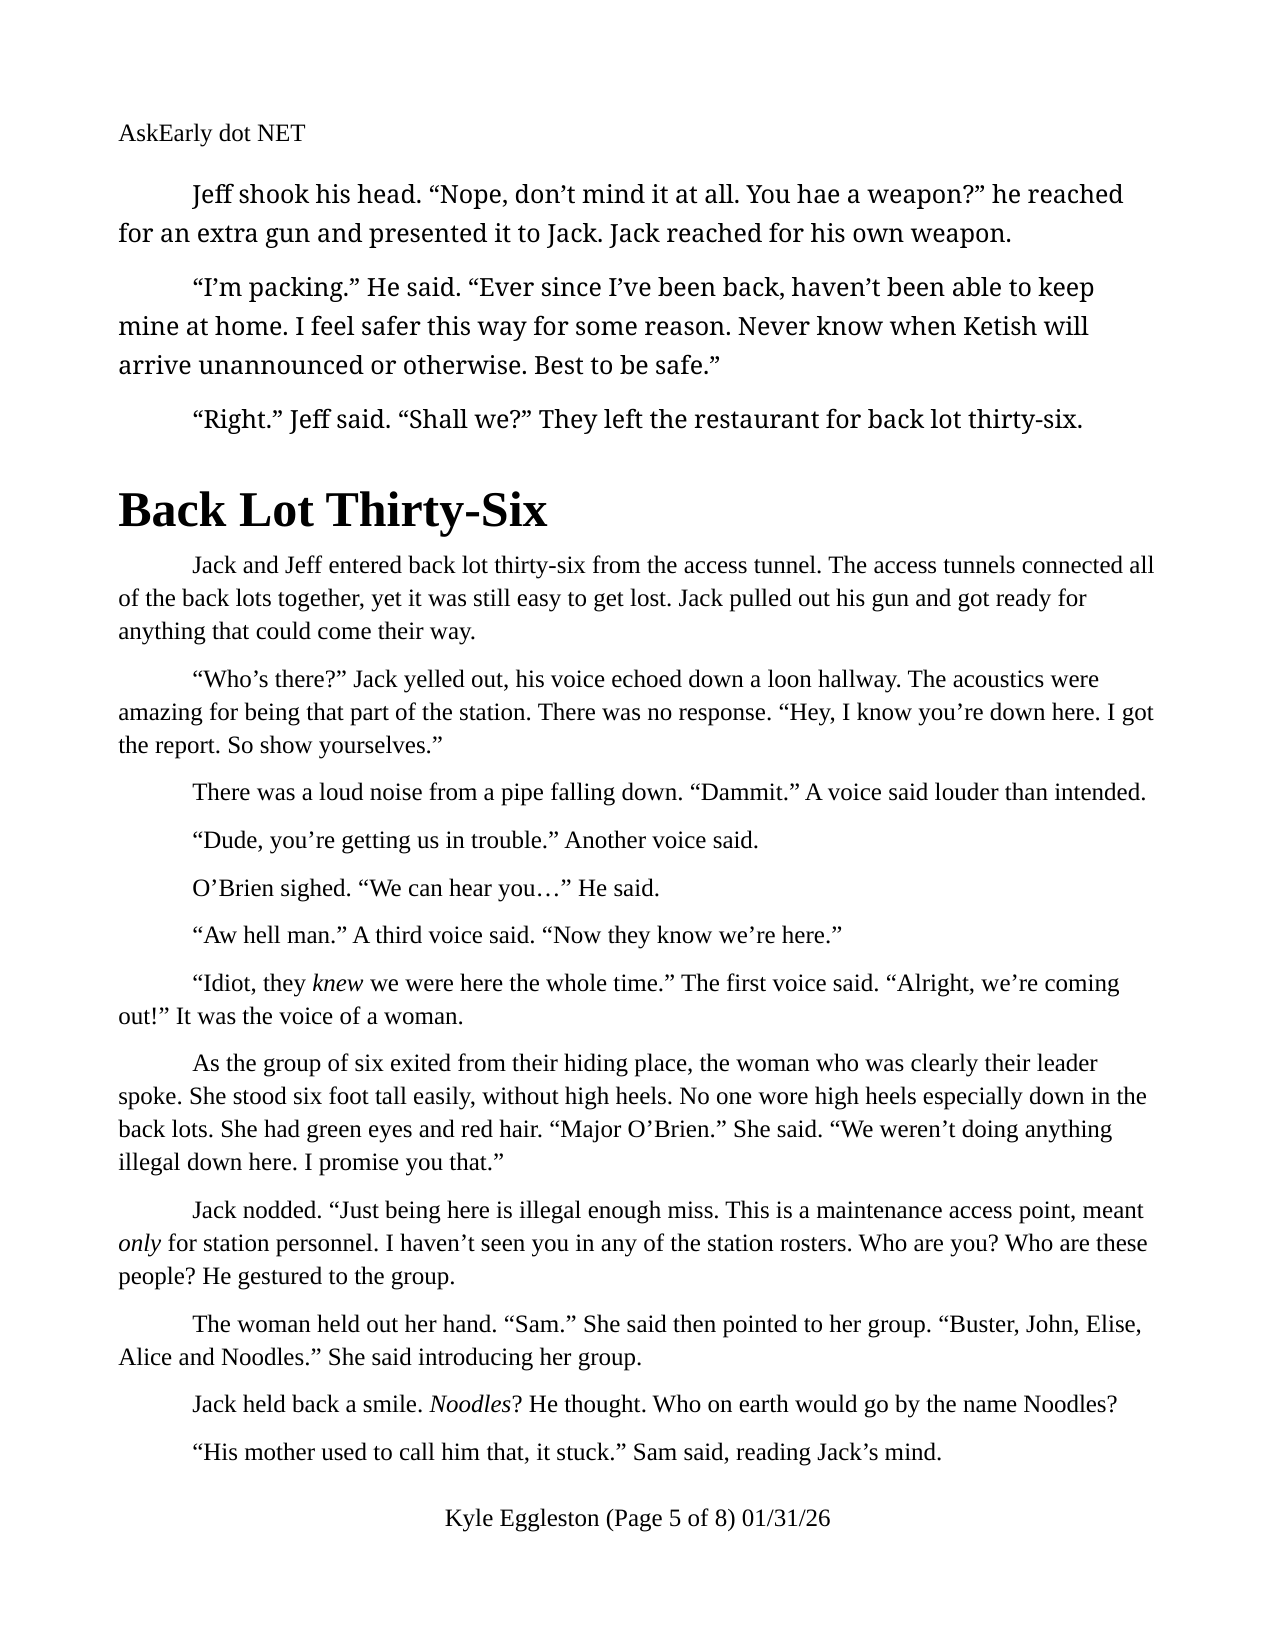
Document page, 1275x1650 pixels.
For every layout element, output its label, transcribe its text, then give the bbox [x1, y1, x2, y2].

text “Aw hell man.” A third voice said. “Now they know we’re here.” [118, 920, 1157, 949]
text “I’m packing.” He said. “Ever since I’ve been back, haven’t been able to keep mine at home. I feel safer this way for some reason. Never know when Ketish will arrive unannounced or otherwise. Best to be safe.” [118, 269, 1157, 382]
text “His mother used to call him that, it stuck.” Sam said, reading Jack’s mind. [118, 1437, 1157, 1466]
subtitle Back Lot Thirty-Six [118, 480, 1157, 538]
text Jack held back a smile. Noodles? He thought. Who on earth would go by the name Noodles? [118, 1389, 1157, 1418]
text “Who’s there?” Jack yelled out, his voice echoed down a loon hallway. The acoustics were amazing for being that part of the station. There was no response. “Hey, I know you’re down here. I got the report. So show yourselves.” [118, 664, 1157, 758]
text O’Brien sighed. “We can hear you…” He said. [118, 873, 1157, 901]
text There was a loud noise from a pipe falling down. “Dammit.” A voice said louder than intended. [118, 777, 1157, 806]
text As the group of six exited from their hiding place, the woman who was clearly their leader spoke. She stood six foot tall easily, without high heels. No one wore high heels especially down in the back lots. She had green eyes and red hair. “Major O’Brien.” She said. “We weren’t doing anything illegal down here. I promise you that.” [118, 1048, 1157, 1176]
text Jack and Jeff entered back lot thirty-six from the access tunnel. The access tunnels connected all of the back lots together, yet it was still easy to get lost. Jack pulled out his gun and got ready for anything that could come their way. [118, 550, 1157, 645]
text “Dude, you’re getting us in trouble.” Another voice said. [118, 825, 1157, 854]
text Jeff shook his head. “Nope, don’t mind it at all. You hae a weapon?” he reached for an extra gun and presented it to Jack. Jack reached for his own weapon. [118, 176, 1157, 249]
text Jack nodded. “Just being here is illegal enough miss. This is a maintenance access point, meant only for station personnel. I haven’t seen you in any of the station rosters. Who are you? Who are these people? He gestured to the group. [118, 1195, 1157, 1290]
text “Idiot, they knew we were here the whole time.” The first voice said. “Alright, we’re coming out!” It was the voice of a woman. [118, 968, 1157, 1029]
text The woman held out her hand. “Sam.” She said then pointed to her group. “Buster, John, Elise, Alice and Noodles.” She said introducing her group. [118, 1309, 1157, 1371]
text “Right.” Jeff said. “Shall we?” They left the restaurant for back lot thirty-six. [118, 401, 1157, 435]
